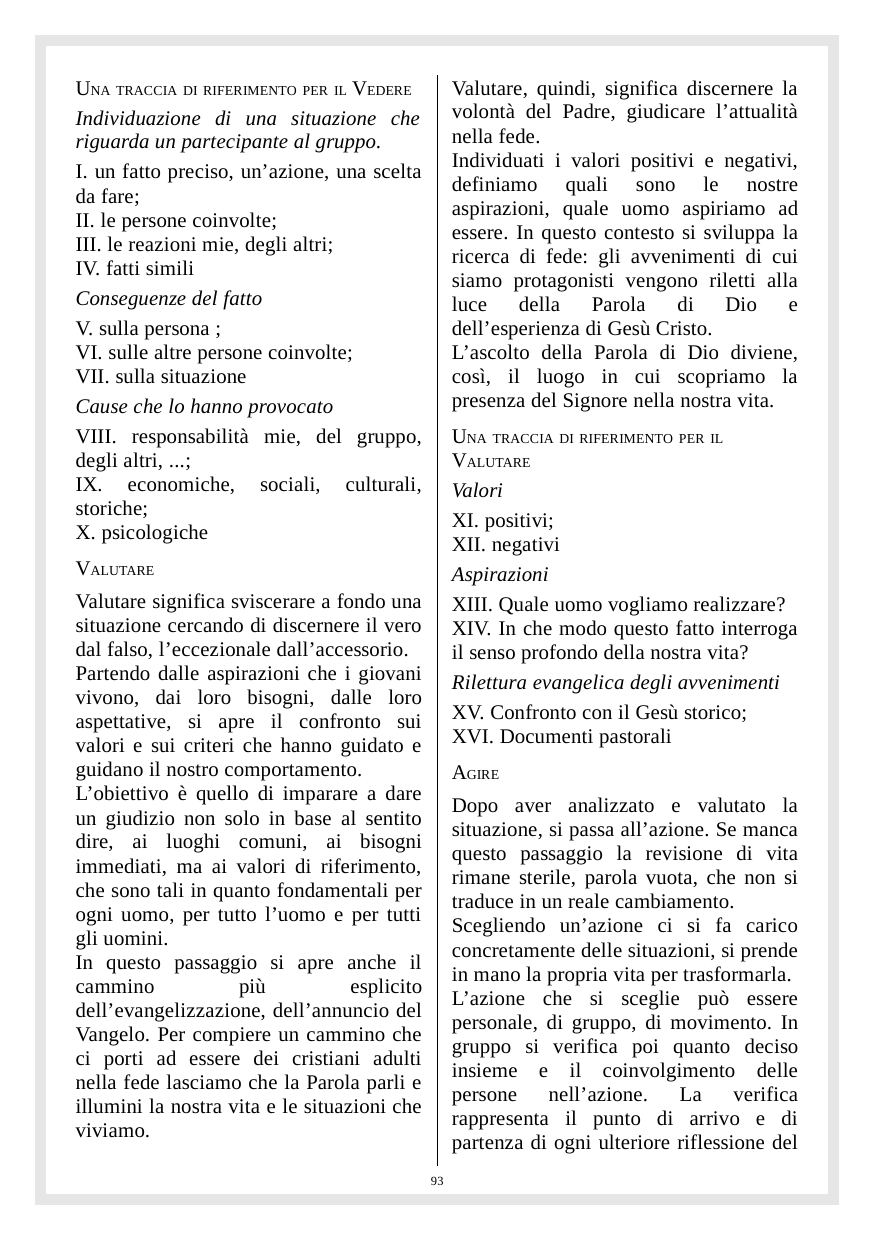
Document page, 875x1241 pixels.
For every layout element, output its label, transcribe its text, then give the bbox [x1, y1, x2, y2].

text XIII. Quale uomo vogliamo realizzare? [452, 592, 799, 616]
text Valutare [75, 556, 422, 580]
text In questo passaggio si apre anche il cammino più esplicito dell’evangelizzazione, dell’annuncio del Vangelo. Per compiere un cammino che ci porti ad essere dei cristiani adulti nella fede lasciamo che la Parola parli e illumini la nostra vita e le situazioni che viviamo. [75, 950, 422, 1142]
text Scegliendo un’azione ci si fa carico concretamente delle situazioni, si prende in mano la propria vita per trasformarla. [452, 913, 799, 986]
text Cause che lo hanno provocato [75, 394, 422, 418]
text IV. fatti simili [75, 256, 422, 280]
text Agire [452, 760, 799, 784]
text II. le persone coinvolte; [75, 207, 422, 232]
text XII. negativi [452, 532, 799, 556]
text VII. sulla situazione [75, 364, 422, 388]
text XIV. In che modo questo fatto interroga il senso profondo della nostra vita? [452, 616, 799, 664]
text Individuazione di una situazione che riguarda un partecipante al gruppo. [75, 105, 422, 153]
text Dopo aver analizzato e valutato la situazione, si passa all’azione. Se manca questo passaggio la revisione di vita rimane sterile, parola vuota, che non si traduce in un reale cambiamento. [452, 793, 799, 913]
text VI. sulle altre persone coinvolte; [75, 340, 422, 364]
text Conseguenze del fatto [75, 286, 422, 310]
text Valutare, quindi, significa discernere la volontà del Padre, giudicare l’attualità nella fede. [452, 75, 799, 147]
text L’obiettivo è quello di imparare a dare un giudizio non solo in base al sentito dire, ai luoghi comuni, ai bisogni immediati, ma ai valori di riferimento, che sono tali in quanto fondamentali per ogni uomo, per tutto l’uomo e per tutti gli uomini. [75, 781, 422, 950]
text L’azione che si sceglie può essere personale, di gruppo, di movimento. In gruppo si verifica poi quanto deciso insieme e il coinvolgimento delle persone nell’azione. La verifica rappresenta il punto di arrivo e di partenza di ogni ulteriore riflessione del [452, 986, 799, 1154]
text XI. positivi; [452, 508, 799, 532]
text Partendo dalle aspirazioni che i giovani vivono, dai loro bisogni, dalle loro aspettative, si apre il confronto sui valori e sui criteri che hanno guidato e guidano il nostro comportamento. [75, 661, 422, 781]
text Valutare significa sviscerare a fondo una situazione cercando di discernere il vero dal falso, l’eccezionale dall’accessorio. [75, 589, 422, 661]
text X. psicologiche [75, 520, 422, 544]
text III. le reazioni mie, degli altri; [75, 232, 422, 256]
text IX. economiche, sociali, culturali, storiche; [75, 472, 422, 520]
text Rilettura evangelica degli avvenimenti [452, 670, 799, 694]
text L’ascolto della Parola di Dio diviene, così, il luogo in cui scopriamo la presenza del Signore nella nostra vita. [452, 340, 799, 412]
text Individuati i valori positivi e negativi, definiamo quali sono le nostre aspirazioni, quale uomo aspiriamo ad essere. In questo contesto si sviluppa la ricerca di fede: gli avvenimenti di cui siamo protagonisti vengono riletti alla luce della Parola di Dio e dell’esperienza di Gesù Cristo. [452, 147, 799, 340]
text XV. Confronto con il Gesù storico; [452, 700, 799, 724]
text Una traccia di riferimento per il Valutare [452, 424, 799, 472]
text VIII. responsabilità mie, del gruppo, degli altri, ...; [75, 424, 422, 472]
text XVI. Documenti pastorali [452, 724, 799, 748]
text Valori [452, 478, 799, 502]
text I. un fatto preciso, un’azione, una scelta da fare; [75, 159, 422, 207]
text Una traccia di riferimento per il Vedere [75, 75, 422, 99]
text V. sulla persona ; [75, 316, 422, 340]
text Aspirazioni [452, 562, 799, 586]
